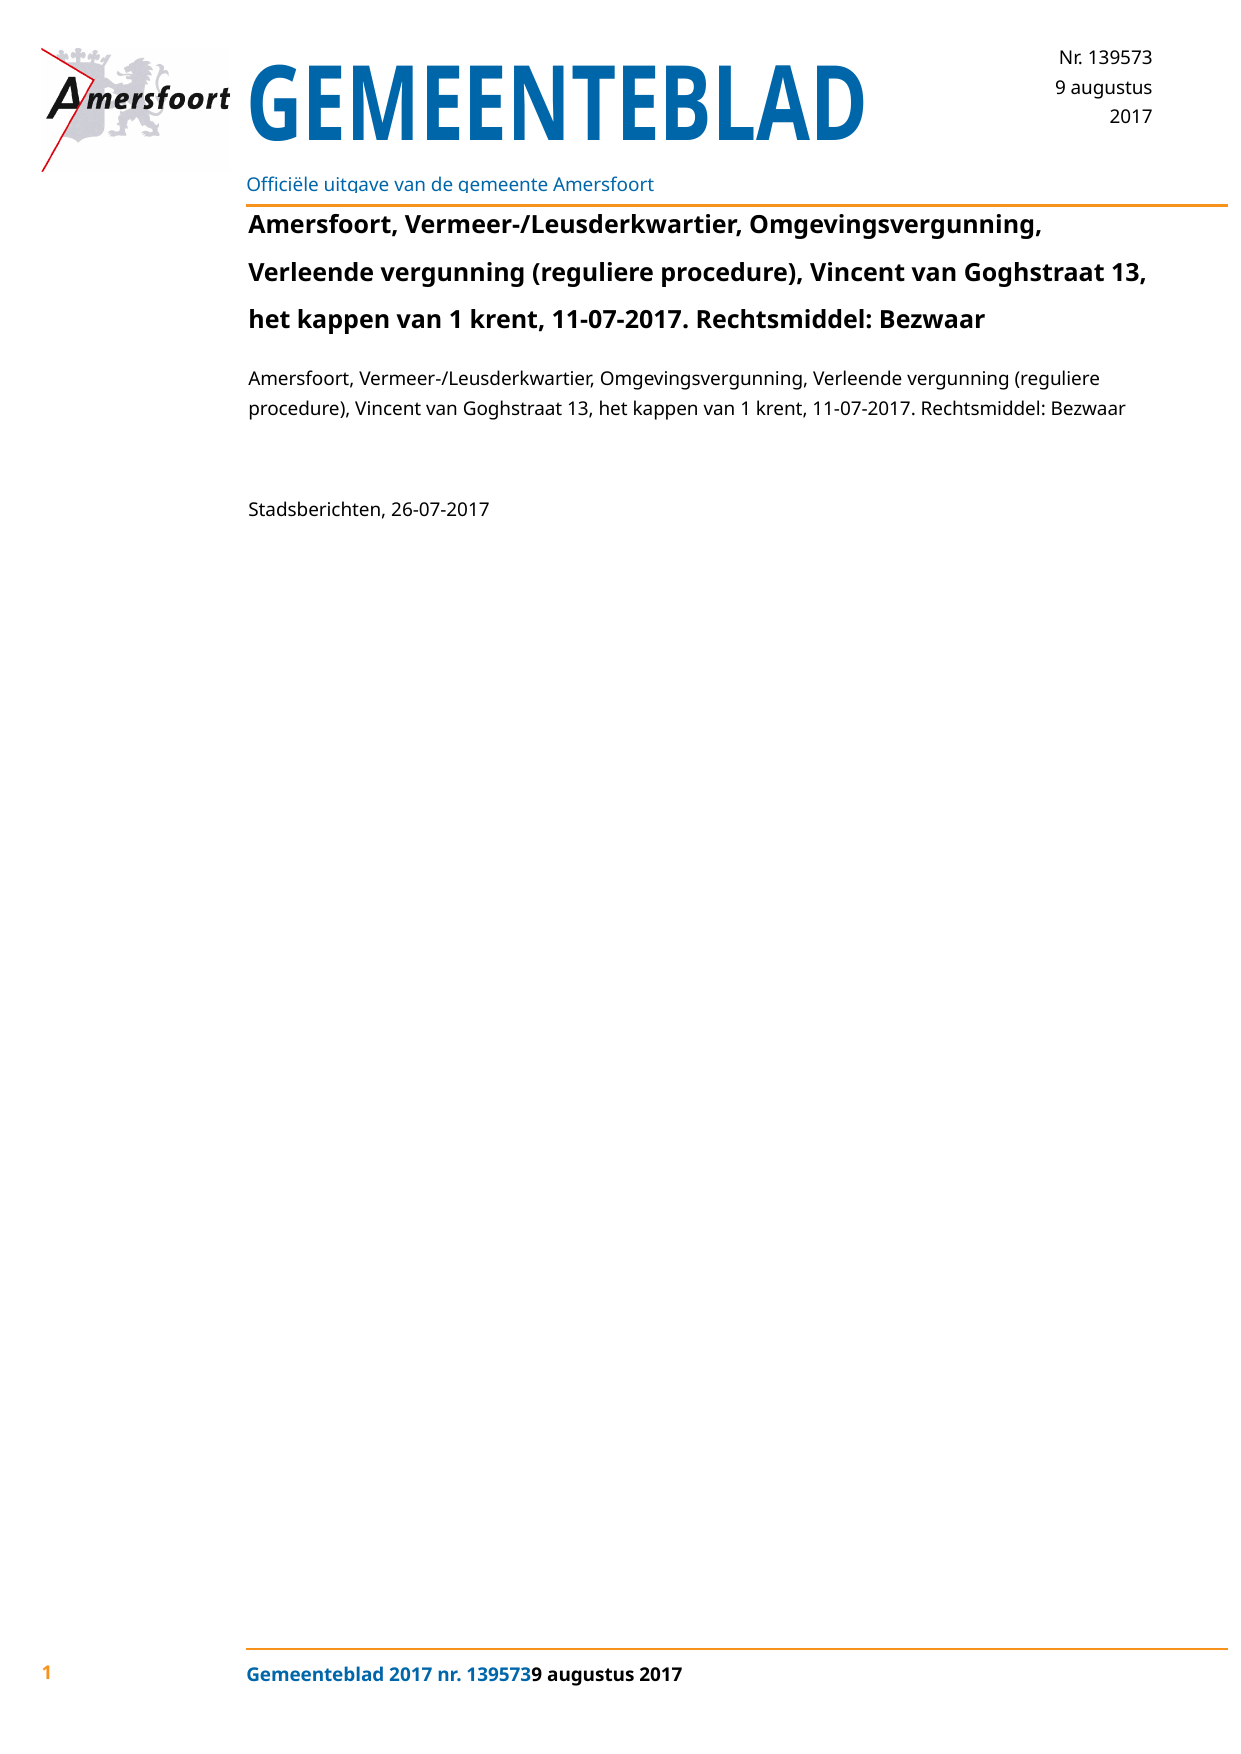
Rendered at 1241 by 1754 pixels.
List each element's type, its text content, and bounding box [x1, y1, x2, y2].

text Amersfoort, Vermeer-/Leusderkwartier, Omgevingsvergunning, Verleende vergunning (reguliere procedure), Vincent van Goghstraat 13, het kappen van 1 krent, 11-07-2017. Rechtsmiddel: Bezwaar [248, 366, 1152, 421]
picture [41, 47, 231, 172]
text Amersfoort, Vermeer-/Leusderkwartier, Omgevingsvergunning, Verleende vergunning (reguliere procedure), Vincent van Goghstraat 13, het kappen van 1 krent, 11-07-2017. Rechtsmiddel: Bezwaar [248, 207, 1152, 336]
text Stadsberichten, 26-07-2017 [248, 496, 1152, 522]
